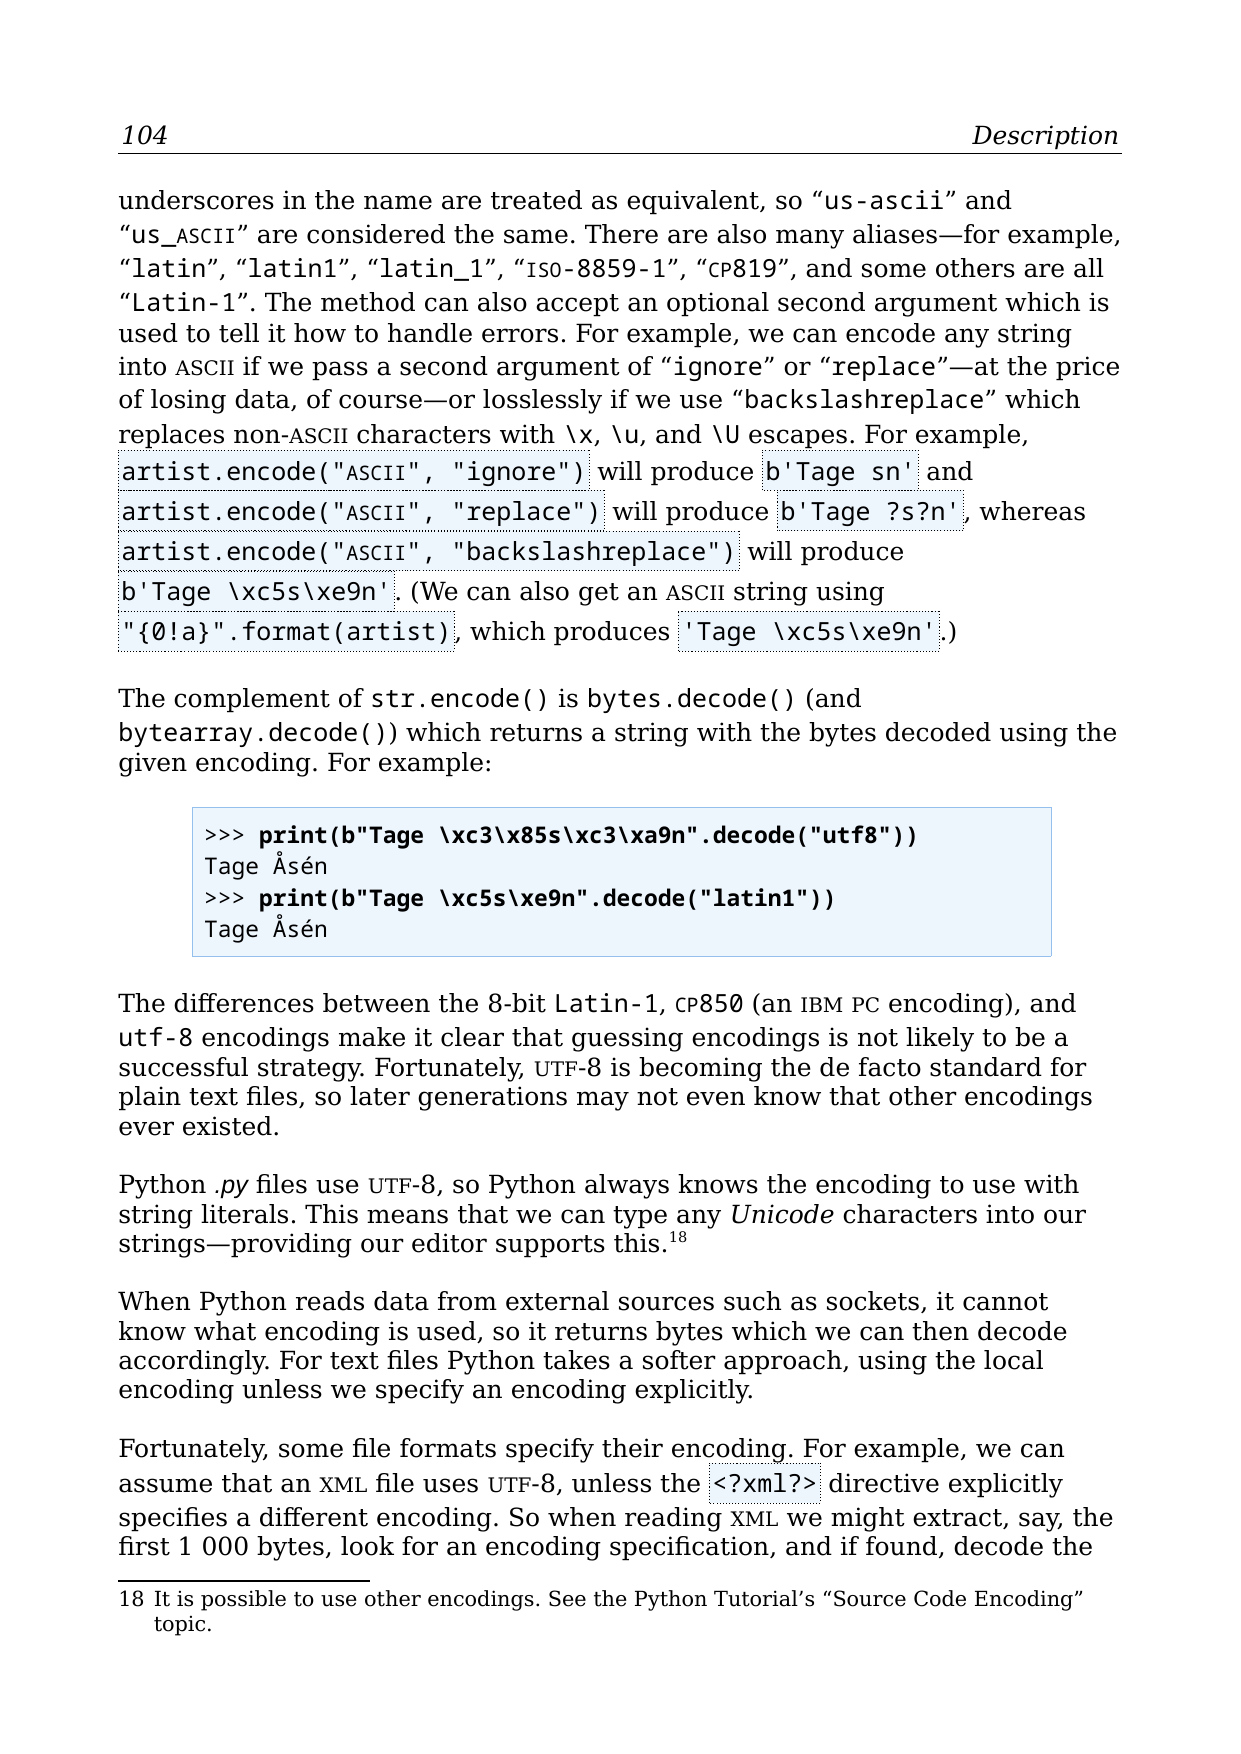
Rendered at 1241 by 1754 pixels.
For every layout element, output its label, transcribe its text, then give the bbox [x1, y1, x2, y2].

text The complement of str.encode() is bytes.decode() (and bytearray.decode()) which returns a string with the bytes decoded using the given encoding. For example: [118, 680, 1122, 778]
text It is possible to use other encodings. See the Python Tutorial’s “Source Code Encoding” topic. [118, 1587, 1122, 1636]
text The differences between the 8-bit Latin-1, cp850 (an ibm pc encoding), and utf-8 encodings make it clear that guessing encodings is not likely to be a successful strategy. Fortunately, utf-8 is becoming the de facto standard for plain text files, so later generations may not even know that other encodings ever existed. [118, 985, 1122, 1141]
text >>> print(b"Tage \xc3\x85s\xc3\xa9n".decode("utf8")) [193, 808, 1051, 838]
text Tage Åsén [193, 838, 1051, 869]
text >>> print(b"Tage \xc5s\xe9n".decode("latin1")) [193, 869, 1051, 901]
text Fortunately, some file formats specify their encoding. For example, we can assume that an xml file uses utf-8, unless the <?xml?> directive explicitly specifies a different encoding. So when reading xml we might extract, say, the first 1 000 bytes, look for an encoding specification, and if found, decode the [118, 1434, 1122, 1561]
text underscores in the name are treated as equivalent, so “us-ascii” and “us_ascii” are considered the same. There are also many aliases—for example, “latin”, “latin1”, “latin_1”, “iso-8859-1”, “cp819”, and some others are all “Latin-1”. The method can also accept an optional second argument which is used to tell it how to handle errors. For example, we can encode any string into ascii if we pass a second argument of “ignore” or “replace”—at the price of losing data, of course—or losslessly if we use “backslashreplace” which replaces non-ascii characters with \x, \u, and \U escapes. For example, artist.encode("ascii", "ignore") will produce b'Tage sn' and artist.encode("ascii", "replace") will produce b'Tage ?s?n', whereas artist.encode("ascii", "backslashreplace") will produce b'Tage \⁠xc5s\⁠xe9n'. (We can also get an ascii string using "{0!⁠a}".format(artist), which produces 'Tage \xc5s\xe9n'.) [118, 183, 1122, 651]
text When Python reads data from external sources such as sockets, it cannot know what encoding is used, so it returns bytes which we can then decode accordingly. For text files Python takes a softer approach, using the local encoding unless we specify an encoding explicitly. [118, 1288, 1122, 1404]
text Tage Åsén [193, 901, 1051, 956]
text Python .py files use utf-8, so Python always knows the encoding to use with string literals. This means that we can type any Unicode characters into our strings—providing our editor supports this. [118, 1170, 1122, 1258]
